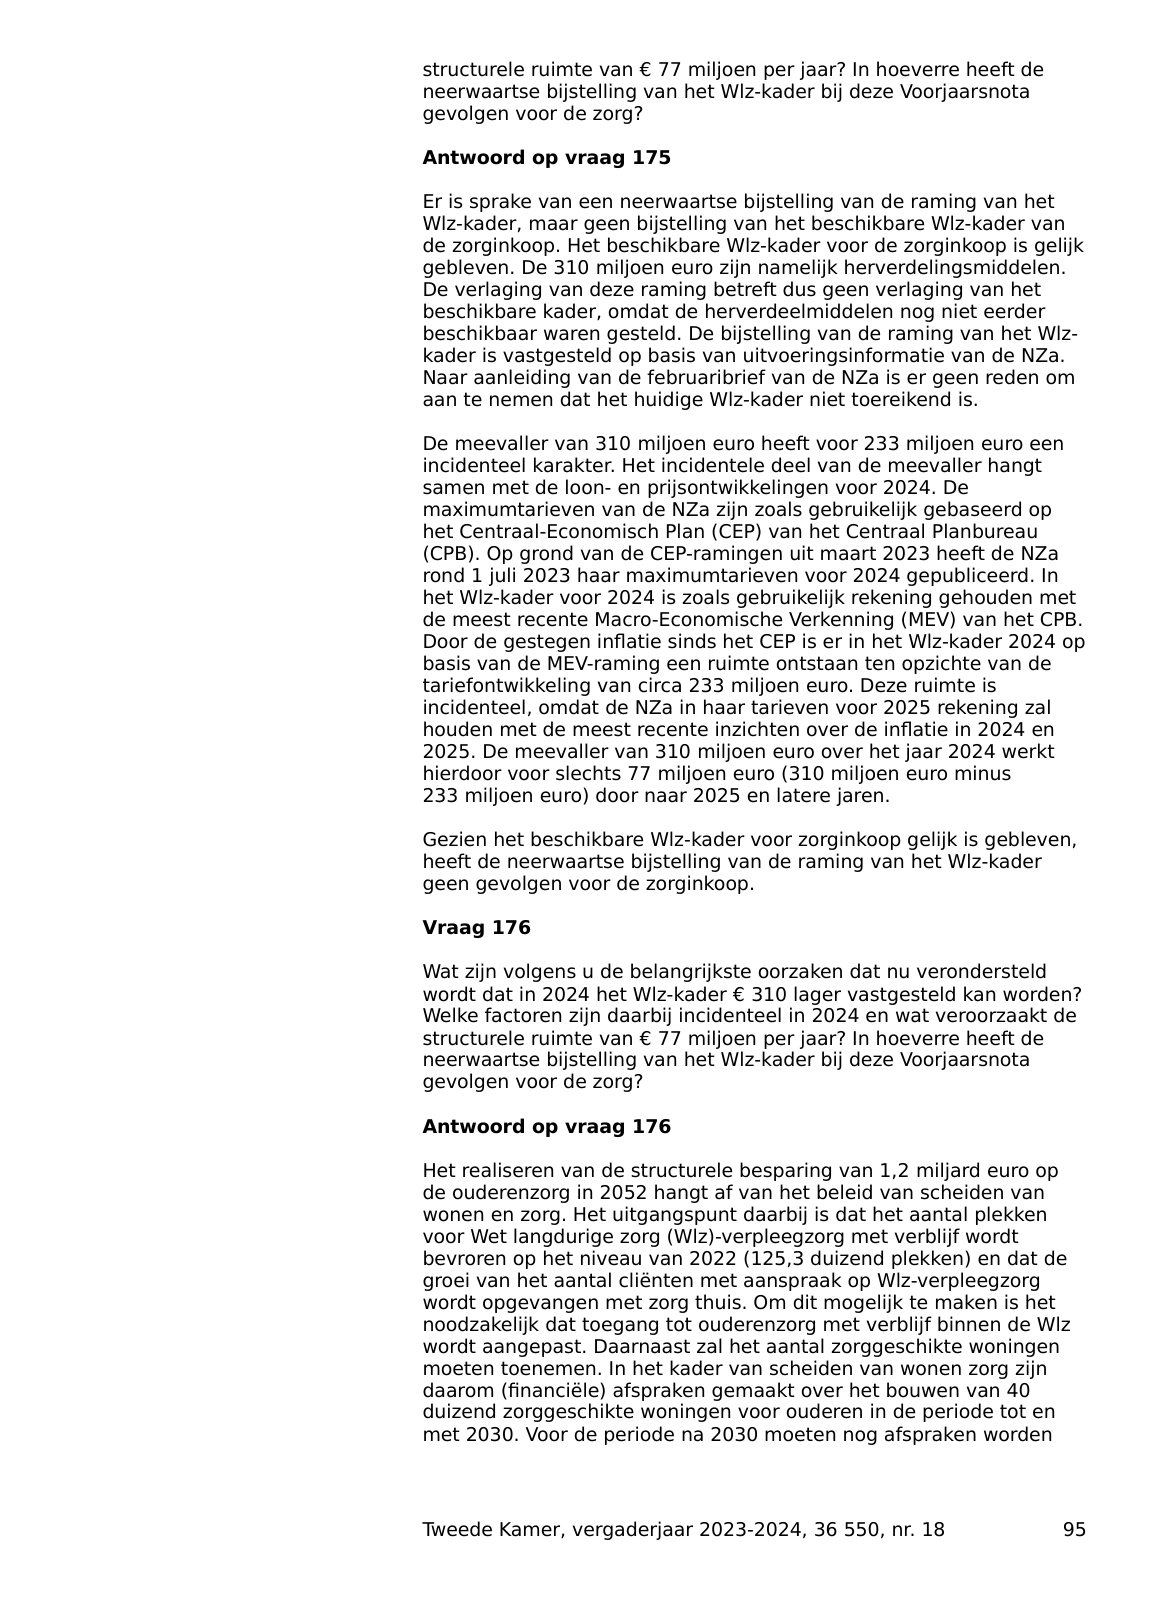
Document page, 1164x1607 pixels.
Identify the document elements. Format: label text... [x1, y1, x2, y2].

text Gezien het beschikbare Wlz-kader voor zorginkoop gelijk is gebleven, heeft de neerwaartse bijstelling van de raming van het Wlz-kader geen gevolgen voor de zorginkoop. [422, 829, 1087, 895]
text Wat zijn volgens u de belangrijkste oorzaken dat nu verondersteld wordt dat in 2024 het Wlz-kader € 310 lager vastgesteld kan worden? Welke factoren zijn daarbij incidenteel in 2024 en wat veroorzaakt de structurele ruimte van € 77 miljoen per jaar? In hoeverre heeft de neerwaartse bijstelling van het Wlz-kader bij deze Voorjaarsnota gevolgen voor de zorg? [422, 961, 1087, 1093]
subtitle Antwoord op vraag 175 [422, 147, 1087, 169]
text Het realiseren van de structurele besparing van 1,2 miljard euro op de ouderenzorg in 2052 hangt af van het beleid van scheiden van wonen en zorg. Het uitgangspunt daarbij is dat het aantal plekken voor Wet langdurige zorg (Wlz)-verpleegzorg met verblijf wordt bevroren op het niveau van 2022 (125,3 duizend plekken) en dat de groei van het aantal cliënten met aanspraak op Wlz-verpleegzorg wordt opgevangen met zorg thuis. Om dit mogelijk te maken is het noodzakelijk dat toegang tot ouderenzorg met verblijf binnen de Wlz wordt aangepast. Daarnaast zal het aantal zorggeschikte woningen moeten toenemen. In het kader van scheiden van wonen zorg zijn daarom (financiële) afspraken gemaakt over het bouwen van 40 duizend zorggeschikte woningen voor ouderen in de periode tot en met 2030. Voor de periode na 2030 moeten nog afspraken worden [422, 1160, 1087, 1445]
subtitle Vraag 176 [422, 917, 1087, 939]
text De meevaller van 310 miljoen euro heeft voor 233 miljoen euro een incidenteel karakter. Het incidentele deel van de meevaller hangt samen met de loon- en prijsontwikkelingen voor 2024. De maximumtarieven van de NZa zijn zoals gebruikelijk gebaseerd op het Centraal-Economisch Plan (CEP) van het Centraal Planbureau (CPB). Op grond van de CEP-ramingen uit maart 2023 heeft de NZa rond 1 juli 2023 haar maximumtarieven voor 2024 gepubliceerd. In het Wlz-kader voor 2024 is zoals gebruikelijk rekening gehouden met de meest recente Macro-Economische Verkenning (MEV) van het CPB. Door de gestegen inflatie sinds het CEP is er in het Wlz-kader 2024 op basis van de MEV-raming een ruimte ontstaan ten opzichte van de tariefontwikkeling van circa 233 miljoen euro. Deze ruimte is incidenteel, omdat de NZa in haar tarieven voor 2025 rekening zal houden met de meest recente inzichten over de inflatie in 2024 en 2025. De meevaller van 310 miljoen euro over het jaar 2024 werkt hierdoor voor slechts 77 miljoen euro (310 miljoen euro minus 233 miljoen euro) door naar 2025 en latere jaren. [422, 433, 1087, 807]
text Er is sprake van een neerwaartse bijstelling van de raming van het Wlz-kader, maar geen bijstelling van het beschikbare Wlz-kader van de zorginkoop. Het beschikbare Wlz-kader voor de zorginkoop is gelijk gebleven. De 310 miljoen euro zijn namelijk herverdelingsmiddelen. De verlaging van deze raming betreft dus geen verlaging van het beschikbare kader, omdat de herverdeelmiddelen nog niet eerder beschikbaar waren gesteld. De bijstelling van de raming van het Wlz-kader is vastgesteld op basis van uitvoeringsinformatie van de NZa. Naar aanleiding van de februaribrief van de NZa is er geen reden om aan te nemen dat het huidige Wlz-kader niet toereikend is. [422, 191, 1087, 411]
subtitle Antwoord op vraag 176 [422, 1116, 1087, 1137]
text structurele ruimte van € 77 miljoen per jaar? In hoeverre heeft de neerwaartse bijstelling van het Wlz-kader bij deze Voorjaarsnota gevolgen voor de zorg? [422, 59, 1087, 125]
